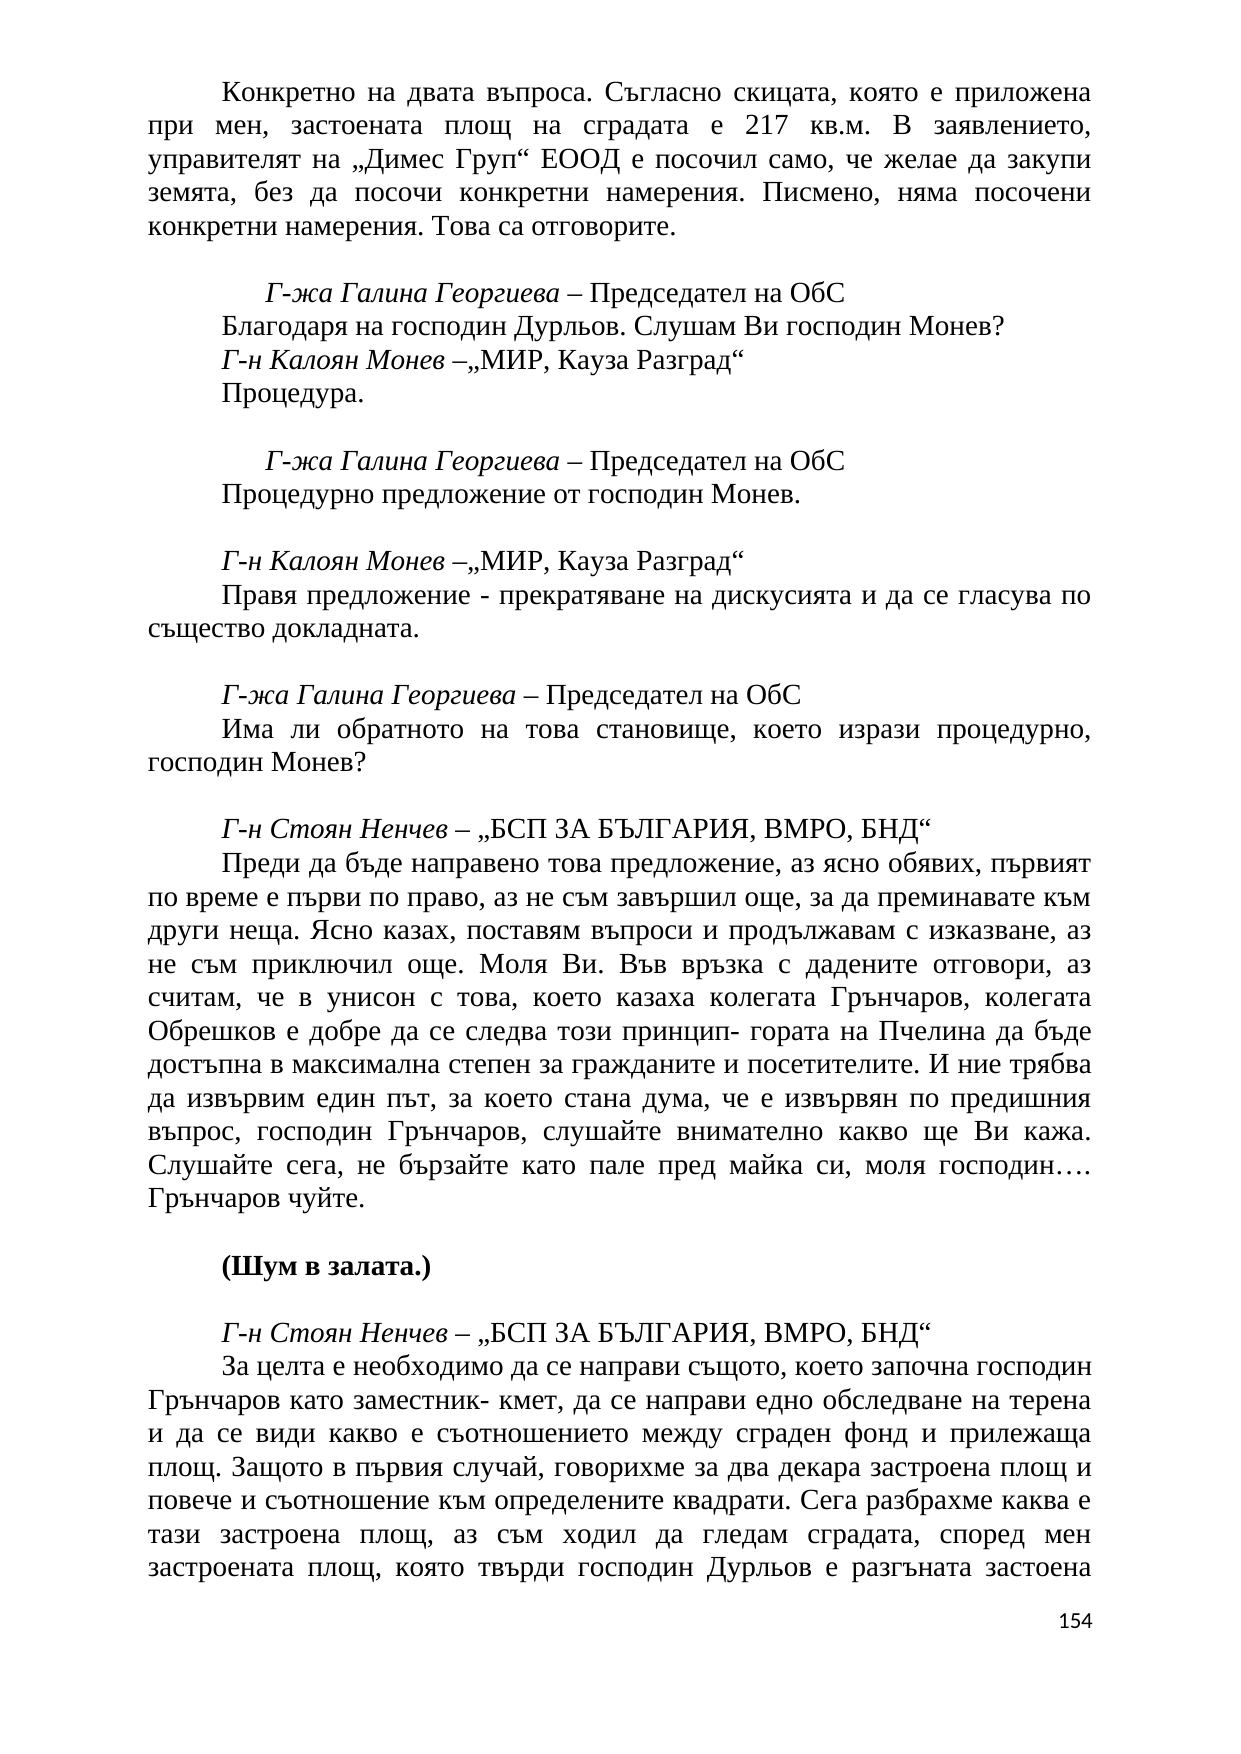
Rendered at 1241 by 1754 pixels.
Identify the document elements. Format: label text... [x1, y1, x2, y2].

text Г-н Стоян Ненчев – „БСП ЗА БЪЛГАРИЯ, ВМРО, БНД“ [148, 1315, 1093, 1348]
text Г-н Калоян Монев –„МИР, Кауза Разград“ [148, 342, 1093, 376]
text Г-жа Галина Георгиева – Председател на ОбС [148, 677, 1093, 711]
text (Шум в залата.) [148, 1248, 1093, 1281]
text Преди да бъде направено това предложение, аз ясно обявих, първият по време е първи по право, аз не съм завършил още, за да преминавате към други неща. Ясно казах, поставям въпроси и продължавам с изказване, аз не съм приключил още. Моля Ви. Във връзка с дадените отговори, аз считам, че в унисон с това, което казаха колегата Грънчаров, колегата Обрешков е добре да се следва този принцип- гората на Пчелина да бъде достъпна в максимална степен за гражданите и посетителите. И ние трябва да извървим един път, за което стана дума, че е извървян по предишния въпрос, господин Грънчаров, слушайте внимателно какво ще Ви кажа. Слушайте сега, не бързайте като пале пред майка си, моля господин…. Грънчаров чуйте. [148, 845, 1093, 1214]
text Процедура. [148, 376, 1093, 409]
text За целта е необходимо да се направи същото, което започна господин Грънчаров като заместник- кмет, да се направи едно обследване на терена и да се види какво е съотношението между сграден фонд и прилежаща площ. Защото в първия случай, говорихме за два декара застроена площ и повече и съотношение към определените квадрати. Сега разбрахме каква е тази застроена площ, аз съм ходил да гледам сградата, според мен застроената площ, която твърди господин Дурльов е разгъната застоена [148, 1348, 1093, 1583]
text Благодаря на господин Дурльов. Слушам Ви господин Монев? [148, 308, 1093, 342]
text Г-н Калоян Монев –„МИР, Кауза Разград“ [148, 543, 1093, 577]
text Процедурно предложение от господин Монев. [148, 476, 1093, 510]
text Конкретно на двата въпроса. Съгласно скицата, която е приложена при мен, застоената площ на сградата е 217 кв.м. В заявлението, управителят на „Димес Груп“ ЕООД е посочил само, че желае да закупи земята, без да посочи конкретни намерения. Писмено, няма посочени конкретни намерения. Това са отговорите. [148, 74, 1093, 241]
text Г-н Стоян Ненчев – „БСП ЗА БЪЛГАРИЯ, ВМРО, БНД“ [148, 812, 1093, 845]
text Г-жа Галина Георгиева – Председател на ОбС [148, 275, 1093, 308]
text Г-жа Галина Георгиева – Председател на ОбС [148, 443, 1093, 476]
text Има ли обратното на това становище, което изрази процедурно, господин Монев? [148, 711, 1093, 778]
text Правя предложение - прекратяване на дискусията и да се гласува по същество докладната. [148, 577, 1093, 644]
